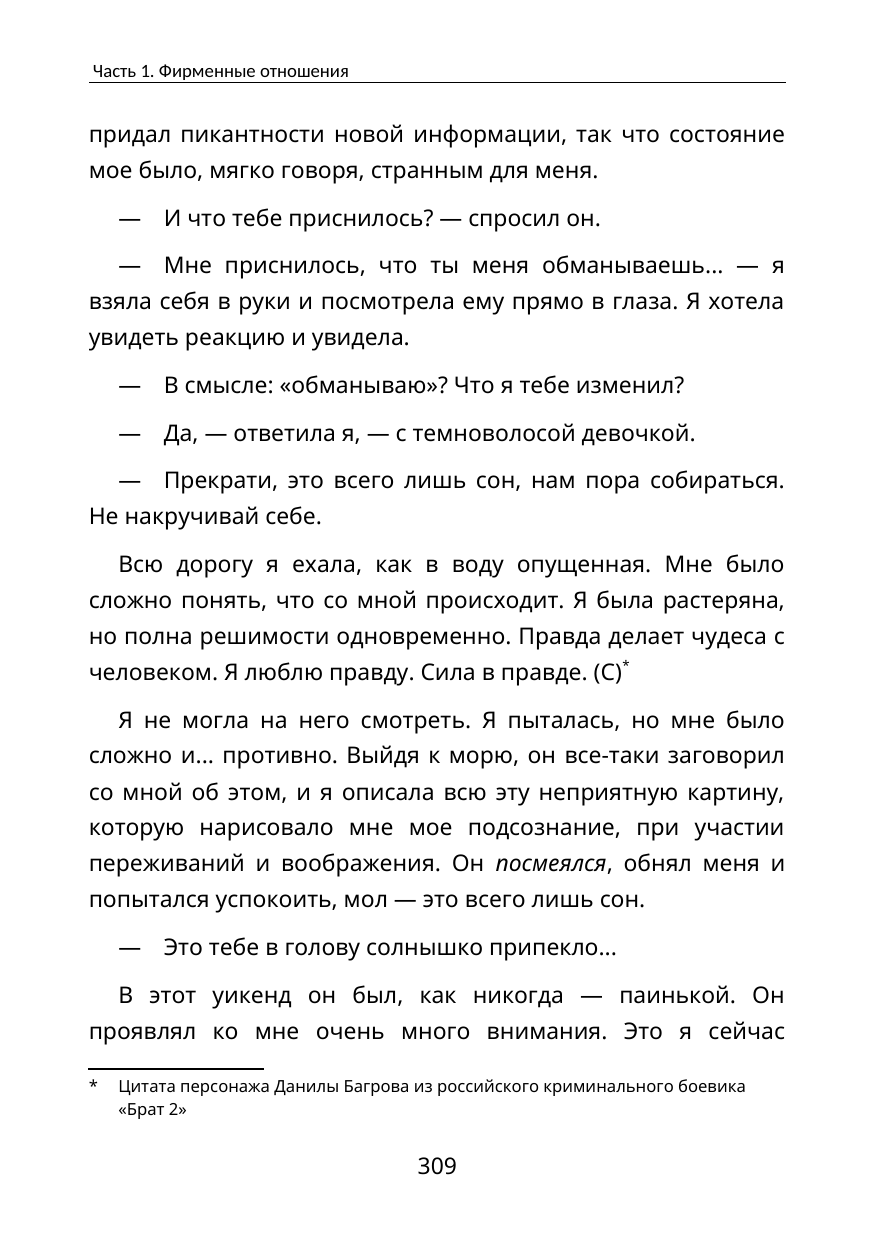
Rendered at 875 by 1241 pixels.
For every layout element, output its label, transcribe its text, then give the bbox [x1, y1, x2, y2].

text Я не могла на него смотреть. Я пыталась, но мне было сложно и... противно. Выйдя к морю, он все-таки заговорил со мной об этом, и я описала всю эту неприятную картину, которую нарисовало мне мое подсознание, при участии переживаний и воображения. Он посмеялся, обнял меня и попытался успокоить, мол — это всего лишь сон. [88, 703, 786, 914]
list Прекрати, это всего лишь сон, нам пора собираться. Не накручивай себе. [88, 464, 786, 532]
list Да, — ответила я, — с темноволосой девочкой. [88, 417, 786, 448]
text В этот уикенд он был, как никогда — паинькой. Он проявлял ко мне очень много внимания. Это я сейчас [88, 979, 786, 1046]
list И что тебе приснилось? — спросил он. [88, 202, 786, 233]
list В смысле: «обманываю»? Что я тебе изменил? [88, 369, 786, 400]
list Это тебе в голову солнышко припекло... [88, 931, 786, 962]
text Всю дорогу я ехала, как в воду опущенная. Мне было сложно понять, что со мной происходит. Я была растеряна, но полна решимости одновременно. Правда делает чудеса с человеком. Я люблю правду. Сила в правде. (С) [88, 548, 786, 687]
text Цитата персонажа Данилы Багрова из российского криминального боевика «Брат 2» [88, 1075, 786, 1120]
text придал пикантности новой информации, так что состояние мое было, мягко говоря, странным для меня. [88, 118, 786, 185]
list Мне приснилось, что ты меня обманываешь... — я взяла себя в руки и посмотрела ему прямо в глаза. Я хотела увидеть реакцию и увидела. [88, 249, 786, 352]
